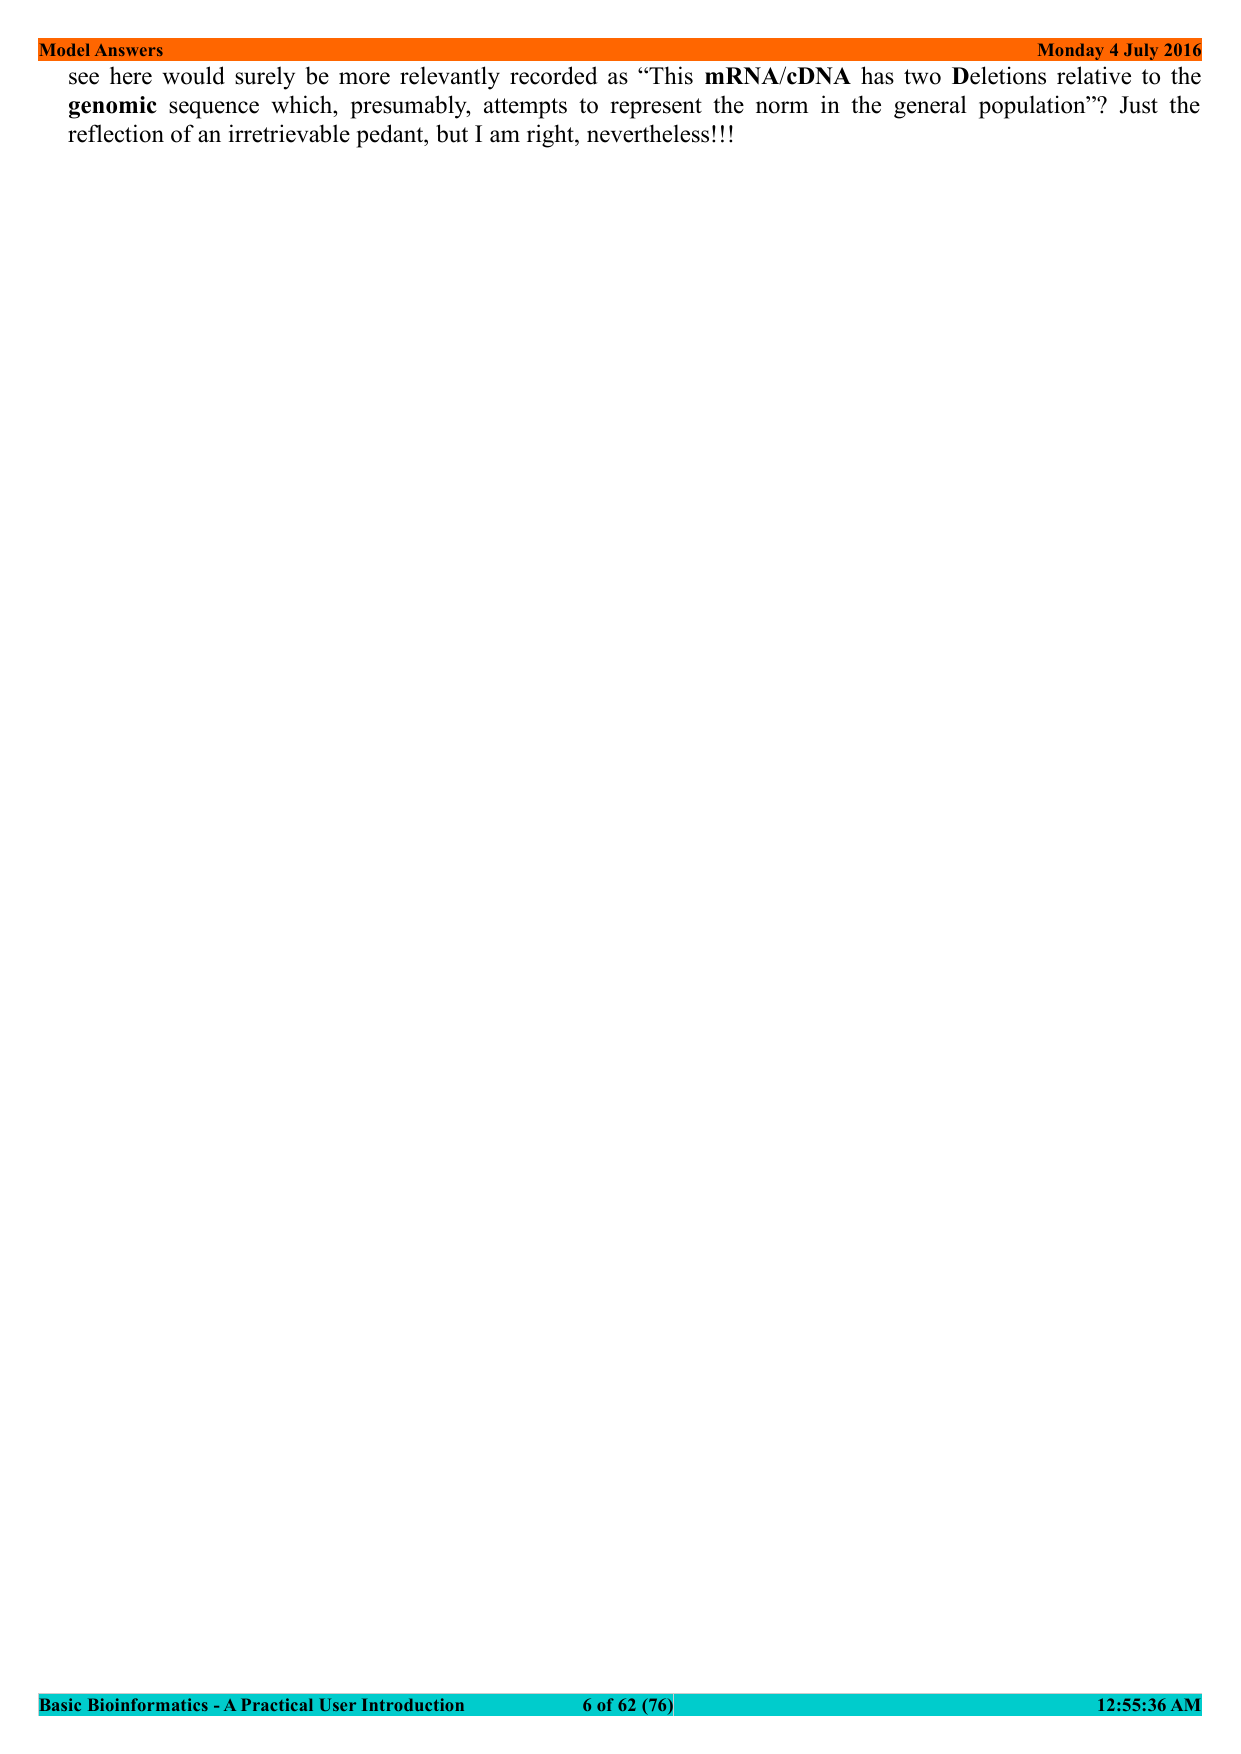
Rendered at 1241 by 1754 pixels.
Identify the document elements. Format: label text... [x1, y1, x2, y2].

text see here would surely be more relevantly recorded as “This mRNA/cDNA has two Deletions relative to the genomic sequence which, presumably, attempts to represent the norm in the general population”? Just the reflection of an irretrievable pedant, but I am right, nevertheless!!! [68, 61, 1202, 148]
